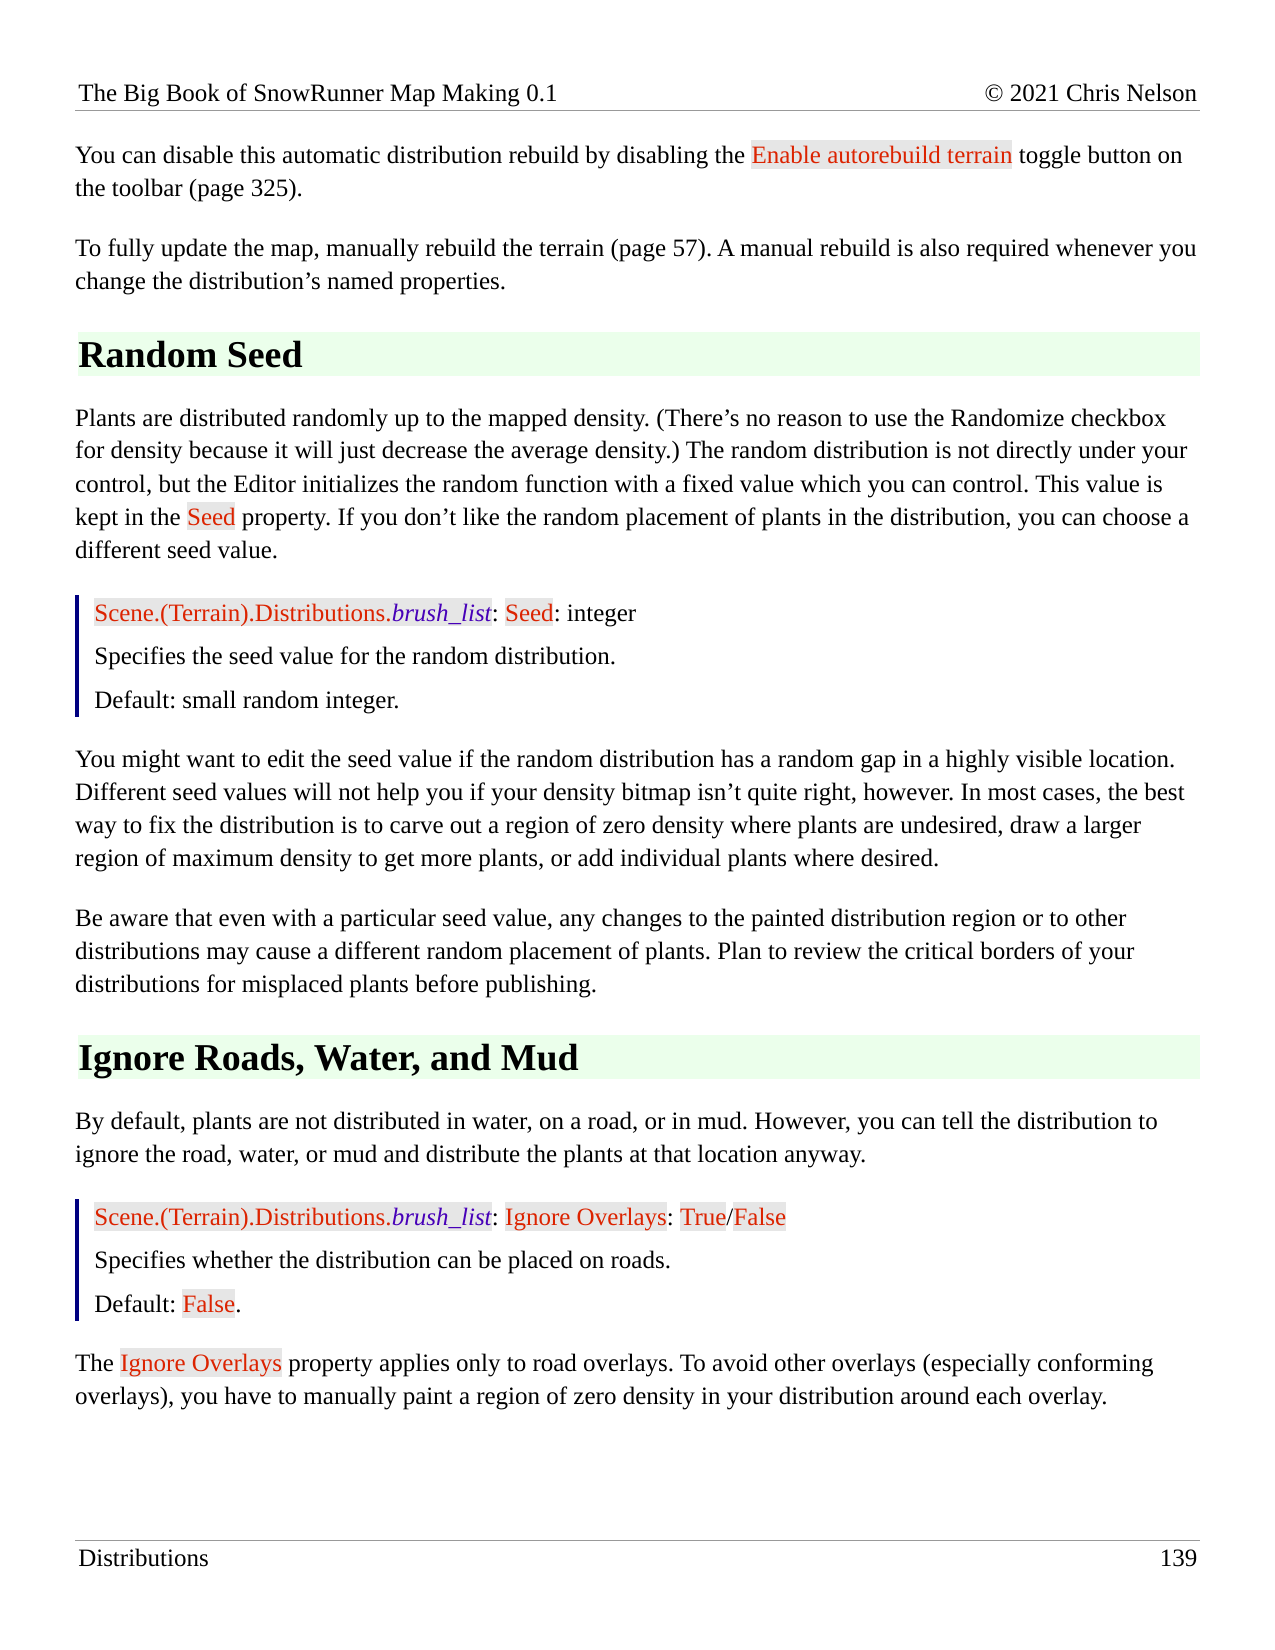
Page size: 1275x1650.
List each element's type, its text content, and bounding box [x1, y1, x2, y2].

text Be aware that even with a particular seed value, any changes to the painted distribution region or to other distributions may cause a different random placement of plants. Plan to review the critical borders of your distributions for misplaced plants before publishing. [75, 903, 1200, 998]
text You can disable this automatic distribution rebuild by disabling the Enable autorebuild terrain toggle button on the toolbar (page 325). [75, 140, 1200, 202]
subtitle Ignore Roads, Water, and Mud [78, 1035, 1200, 1079]
text Specifies the seed value for the random distribution. [79, 638, 1200, 670]
subtitle Random Seed [78, 332, 1200, 376]
text The Ignore Overlays property applies only to road overlays. To avoid other overlays (especially conforming overlays), you have to manually paint a region of zero density in your distribution around each overlay. [75, 1348, 1200, 1410]
text By default, plants are not distributed in water, on a road, or in mud. However, you can tell the distribution to ignore the road, water, or mud and distribute the plants at that location anyway. [75, 1106, 1200, 1167]
text Scene.(Terrain).Distributions.brush_list: Ignore Overlays: True/False [79, 1199, 1200, 1231]
text Plants are distributed randomly up to the mapped density. (There’s no reason to use the Randomize checkbox for density because it will just decrease the average density.) The random distribution is not directly under your control, but the Editor initializes the random function with a fixed value which you can control. This value is kept in the Seed property. If you don’t like the random placement of plants in the distribution, you can choose a different seed value. [75, 403, 1200, 563]
text Specifies whether the distribution can be placed on roads. [79, 1242, 1200, 1274]
text You might want to edit the seed value if the random distribution has a random gap in a highly visible location. Different seed values will not help you if your density bitmap isn’t quite right, however. In most cases, the best way to fix the distribution is to carve out a region of zero density where plants are undesired, draw a larger region of maximum density to get more plants, or add individual plants where desired. [75, 744, 1200, 872]
text Scene.(Terrain).Distributions.brush_list: Seed: integer [79, 595, 1200, 626]
text To fully update the map, manually rebuild the terrain (page 57). A manual rebuild is also required whenever you change the distribution’s named properties. [75, 233, 1200, 295]
text Default: small random integer. [79, 682, 1200, 717]
text Default: False. [79, 1286, 1200, 1321]
